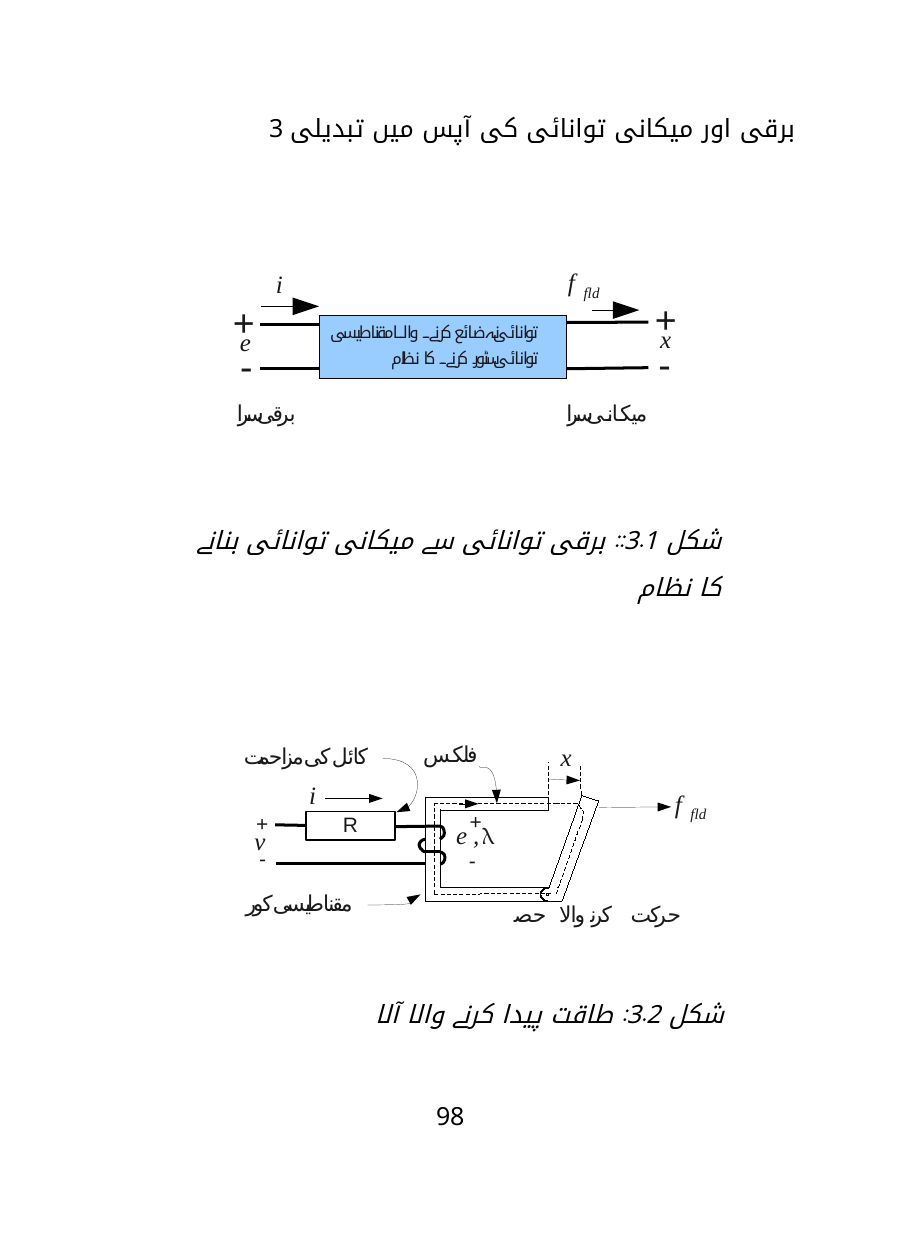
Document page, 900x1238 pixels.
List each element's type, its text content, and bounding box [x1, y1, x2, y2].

text شکل 3.1:: برقی توانائی سے میکانی توانائی بنانے کا نظام [179, 195, 721, 612]
text شکل 3.2: طاقت پیدا کرنے والا آلا [176, 671, 724, 1039]
